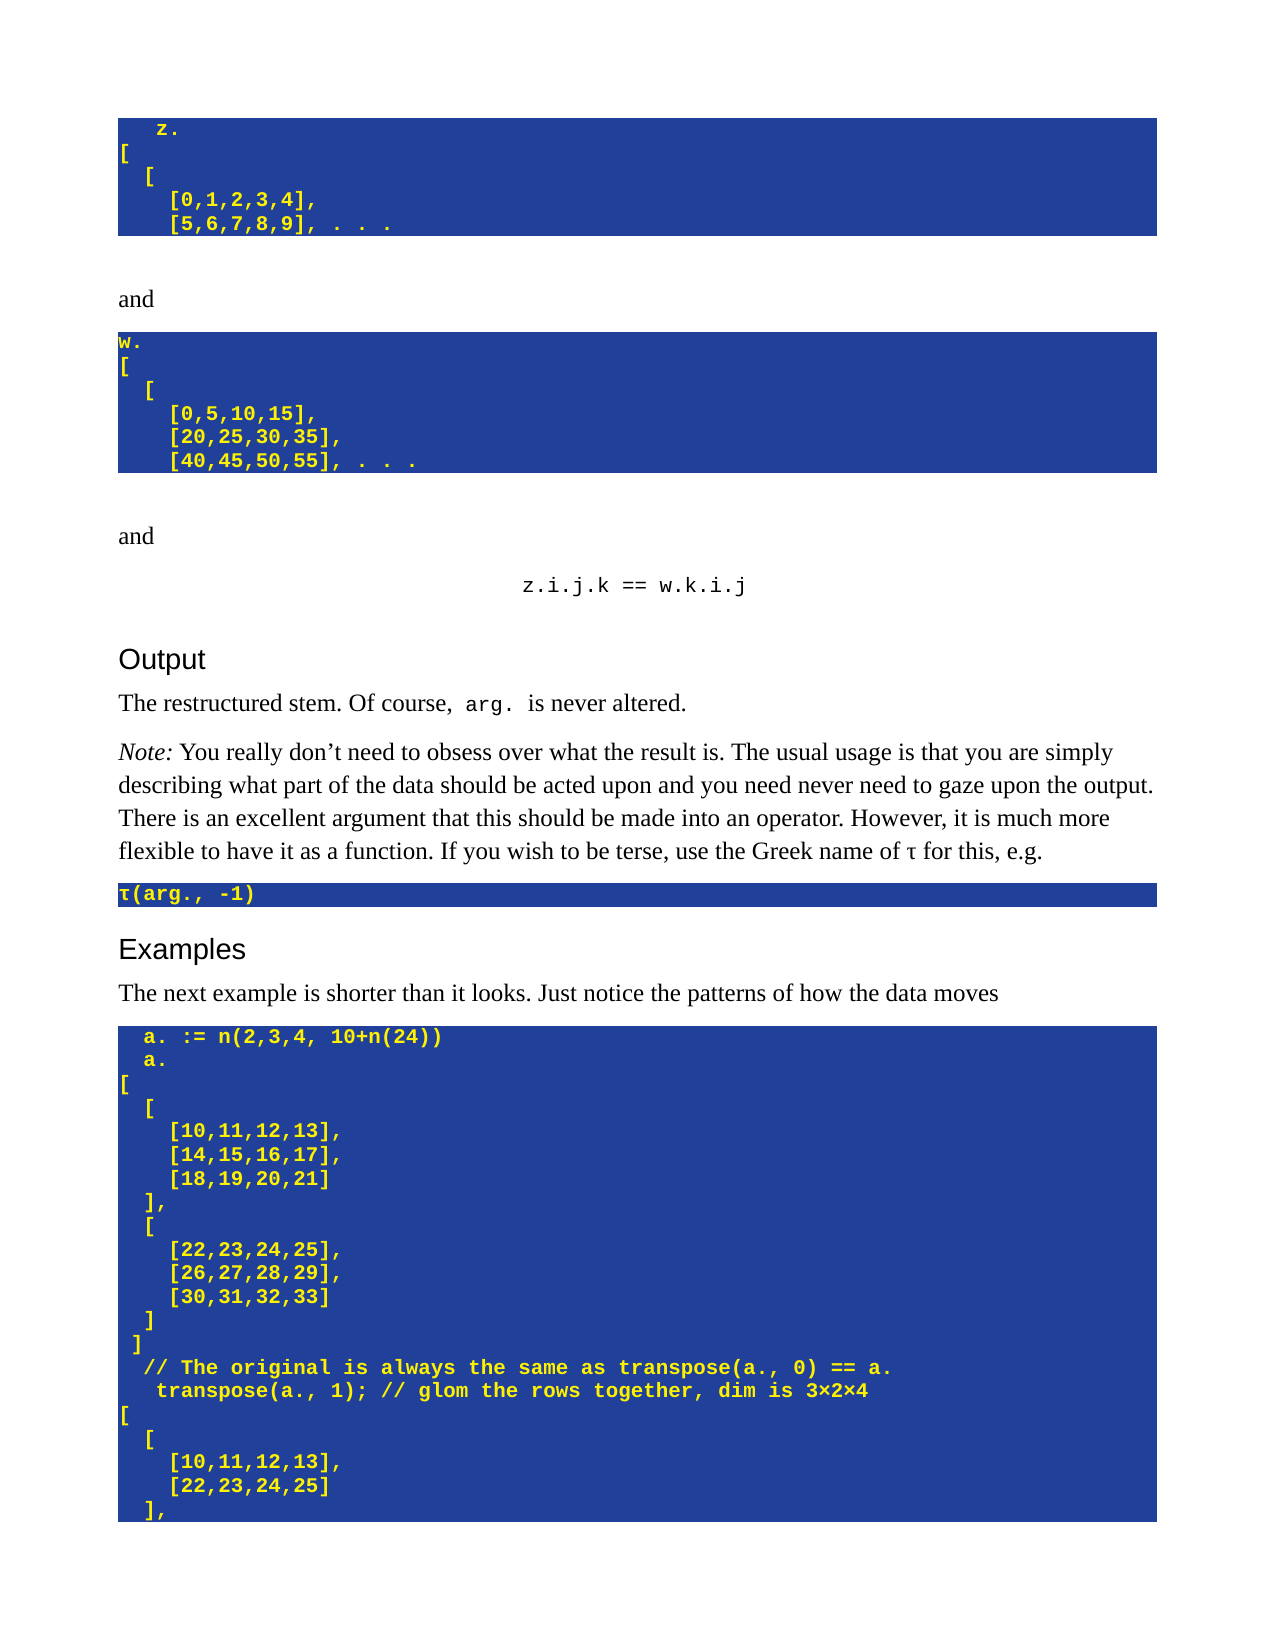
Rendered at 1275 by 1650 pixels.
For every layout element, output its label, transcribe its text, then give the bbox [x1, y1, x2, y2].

text // The original is always the same as transpose(a., 0) == a. [118, 1357, 1157, 1380]
text [22,23,24,25] [118, 1475, 1157, 1499]
text [18,19,20,21] [118, 1168, 1157, 1191]
text [ [118, 1073, 1157, 1097]
subtitle Examples [118, 932, 1157, 966]
text [22,23,24,25], [118, 1238, 1157, 1262]
text z.i.j.k == w.k.i.j [118, 569, 1157, 598]
text [ [118, 142, 1157, 165]
text [10,11,12,13], [118, 1120, 1157, 1144]
text The restructured stem. Of course, arg. is never altered. [118, 688, 1157, 718]
text a. [118, 1049, 1157, 1073]
text a. := n(2,3,4, 10+n(24)) [118, 1026, 1157, 1049]
text [ [118, 355, 1157, 379]
text τ(arg., -1) [118, 883, 1157, 907]
text [0,5,10,15], [118, 402, 1157, 426]
text [ [118, 165, 1157, 189]
text ], [118, 1499, 1157, 1522]
text The next example is shorter than it looks. Just notice the patterns of how the data moves [118, 978, 1157, 1007]
text [ [118, 1404, 1157, 1428]
text [14,15,16,17], [118, 1144, 1157, 1168]
text [20,25,30,35], [118, 426, 1157, 450]
subtitle Output [118, 642, 1157, 676]
text and [118, 284, 1157, 313]
text [ [118, 379, 1157, 402]
text [10,11,12,13], [118, 1451, 1157, 1475]
text w. [118, 332, 1157, 355]
text ], [118, 1191, 1157, 1215]
text [ [118, 1428, 1157, 1451]
text Note: You really don’t need to obsess over what the result is. The usual usage is that you are simply describing what part of the data should be acted upon and you need never need to gaze upon the output. There is an excellent argument that this should be made into an operator. However, it is much more flexible to have it as a function. If you wish to be terse, use the Greek name of τ for this, e.g. [118, 737, 1157, 864]
text and [118, 521, 1157, 550]
text ] [118, 1309, 1157, 1333]
text [0,1,2,3,4], [118, 189, 1157, 213]
text [40,45,50,55], . . . [118, 450, 1157, 473]
text [26,27,28,29], [118, 1262, 1157, 1286]
text [5,6,7,8,9], . . . [118, 213, 1157, 236]
text [ [118, 1097, 1157, 1120]
text [30,31,32,33] [118, 1286, 1157, 1309]
text [ [118, 1215, 1157, 1238]
text z. [118, 118, 1157, 142]
text transpose(a., 1); // glom the rows together, dim is 3×2×4 [118, 1380, 1157, 1404]
text ] [118, 1333, 1157, 1357]
